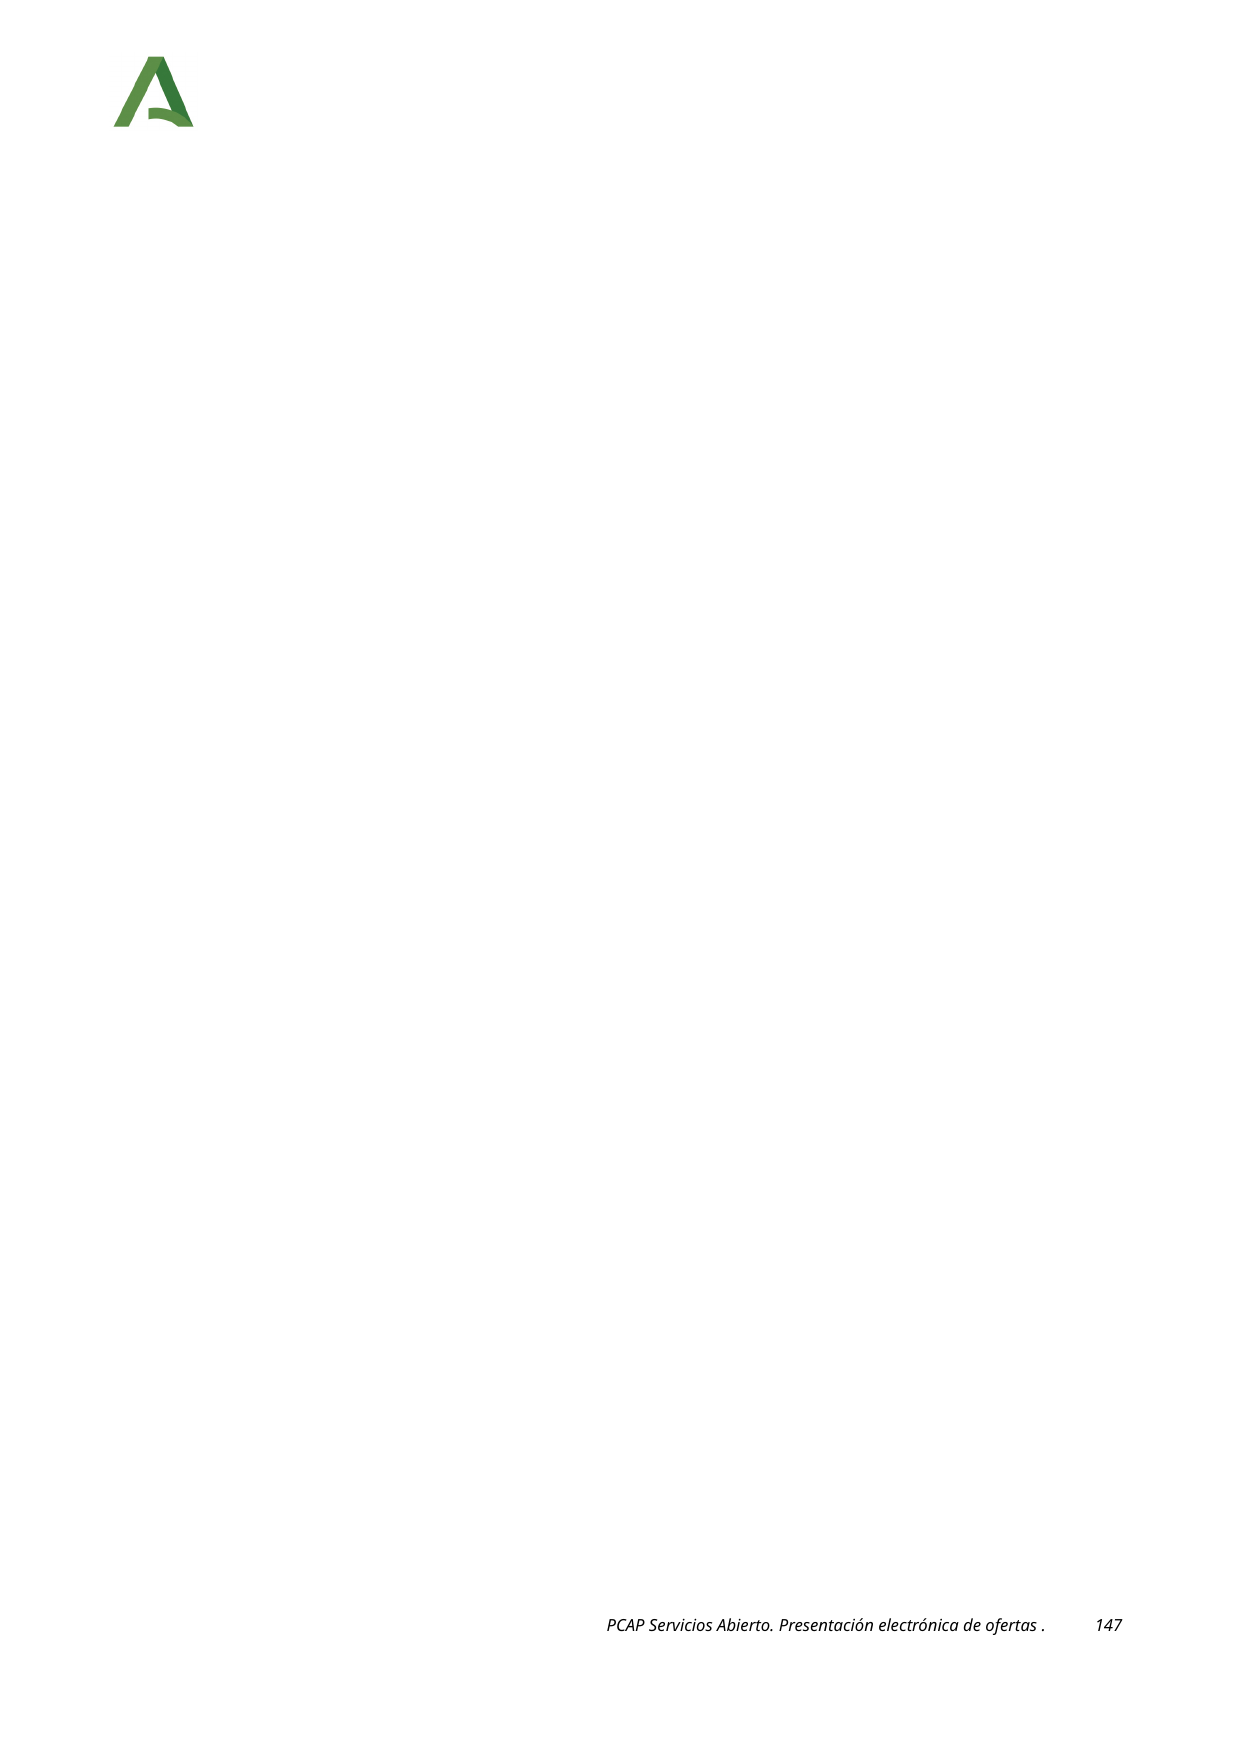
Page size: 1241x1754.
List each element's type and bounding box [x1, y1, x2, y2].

picture [109, 52, 198, 131]
